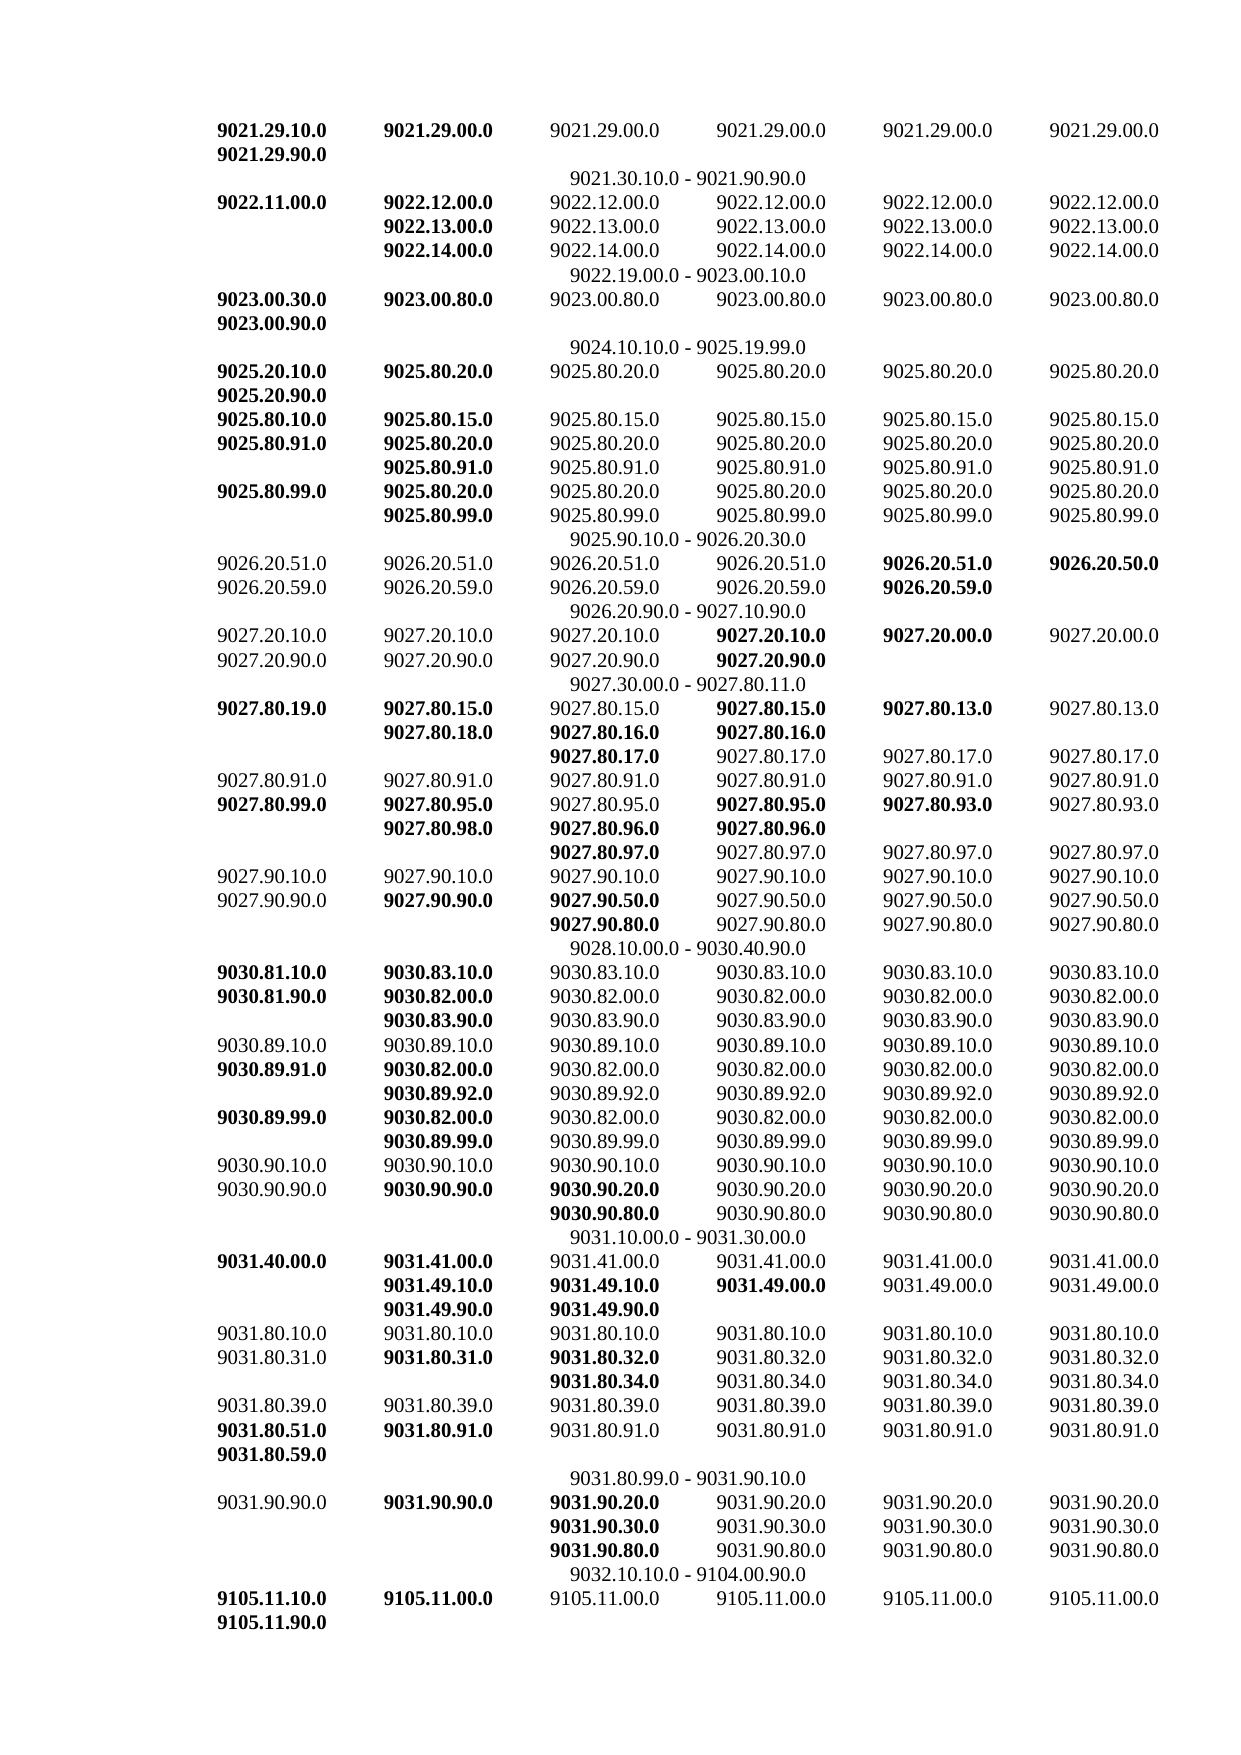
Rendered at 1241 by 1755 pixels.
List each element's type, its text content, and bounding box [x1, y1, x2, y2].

table_cell 9027.90.80.0 [854, 912, 1021, 936]
table_cell 9031.41.00.0 [355, 1249, 521, 1273]
table_cell [189, 1538, 355, 1562]
table_cell 9031.49.00.0 [688, 1273, 854, 1297]
table_cell 9027.80.18.0 [355, 720, 521, 744]
table_cell [189, 720, 355, 744]
table_cell [355, 1538, 521, 1562]
table_cell 9027.90.10.0 [688, 864, 854, 888]
table_cell 9027.80.17.0 [521, 744, 688, 768]
table_cell [189, 840, 355, 864]
table_cell 9027.90.10.0 [355, 864, 521, 888]
table_cell [854, 142, 1021, 166]
table_cell 9030.89.92.0 [355, 1081, 521, 1105]
table_cell 9031.80.10.0 [189, 1321, 355, 1345]
table_cell 9032.10.10.0 - 9104.00.90.0 [189, 1562, 1187, 1586]
table_cell 9030.90.20.0 [521, 1177, 688, 1201]
table_cell 9030.89.92.0 [854, 1081, 1021, 1105]
table_cell 9026.20.59.0 [189, 575, 355, 599]
table_cell 9027.20.90.0 [189, 648, 355, 672]
table_cell 9027.80.95.0 [521, 792, 688, 816]
table_cell 9025.80.20.0 [355, 359, 521, 383]
table_cell 9031.80.31.0 [189, 1345, 355, 1369]
table_cell 9026.20.90.0 - 9027.10.90.0 [189, 599, 1187, 623]
table_cell 9023.00.80.0 [854, 287, 1021, 311]
table_cell 9023.00.90.0 [189, 311, 355, 335]
table_cell 9026.20.51.0 [854, 551, 1021, 575]
table_cell 9030.83.90.0 [688, 1009, 854, 1032]
table_cell 9030.83.90.0 [355, 1009, 521, 1032]
table_cell 9031.90.80.0 [1021, 1538, 1187, 1562]
table_cell 9030.89.99.0 [521, 1129, 688, 1153]
table_cell 9027.20.10.0 [355, 624, 521, 647]
table_cell 9030.89.99.0 [355, 1129, 521, 1153]
table_cell 9031.80.34.0 [1021, 1369, 1187, 1393]
table_cell 9031.80.91.0 [854, 1418, 1021, 1442]
table_cell 9027.80.97.0 [521, 840, 688, 864]
table_cell 9031.80.32.0 [1021, 1345, 1187, 1369]
table_cell 9026.20.59.0 [521, 575, 688, 599]
table_cell 9021.29.00.0 [854, 118, 1021, 142]
table_cell 9027.80.15.0 [355, 696, 521, 720]
table_cell 9023.00.80.0 [1021, 287, 1187, 311]
table_cell [355, 1514, 521, 1538]
table_cell 9022.13.00.0 [521, 214, 688, 238]
table_cell 9027.80.96.0 [688, 816, 854, 840]
table_cell 9025.80.99.0 [854, 503, 1021, 527]
table_cell [688, 383, 854, 407]
table_cell [688, 1442, 854, 1466]
table_cell 9027.80.91.0 [1021, 768, 1187, 792]
table_cell 9031.80.91.0 [355, 1418, 521, 1442]
table_cell 9022.12.00.0 [688, 190, 854, 214]
table_cell 9031.90.30.0 [688, 1514, 854, 1538]
table_cell 9027.80.91.0 [688, 768, 854, 792]
table_cell 9030.83.10.0 [854, 960, 1021, 984]
table_cell 9027.20.00.0 [1021, 624, 1187, 647]
table_cell [854, 1610, 1021, 1634]
table_cell 9031.41.00.0 [521, 1249, 688, 1273]
table_cell [854, 816, 1021, 840]
table_cell 9027.80.19.0 [189, 696, 355, 720]
table_cell 9030.83.90.0 [854, 1009, 1021, 1032]
table_cell 9030.90.10.0 [521, 1153, 688, 1177]
table_cell 9030.89.91.0 [189, 1057, 355, 1081]
table_cell 9025.80.20.0 [355, 479, 521, 503]
table_cell 9031.80.39.0 [355, 1394, 521, 1417]
table_cell 9021.29.00.0 [521, 118, 688, 142]
table_cell [189, 1201, 355, 1225]
table_cell 9027.20.10.0 [189, 624, 355, 647]
table_cell 9031.80.39.0 [854, 1394, 1021, 1417]
table_cell 9105.11.00.0 [854, 1586, 1021, 1610]
table_cell 9030.82.00.0 [1021, 1105, 1187, 1129]
table_cell 9022.13.00.0 [688, 214, 854, 238]
table_cell 9027.80.91.0 [521, 768, 688, 792]
table_cell 9025.80.20.0 [688, 431, 854, 455]
table_cell 9030.82.00.0 [854, 1057, 1021, 1081]
table_cell [1021, 1610, 1187, 1634]
table_cell 9031.80.51.0 [189, 1418, 355, 1442]
table_cell [355, 912, 521, 936]
table_cell 9031.49.00.0 [854, 1273, 1021, 1297]
table_cell 9030.81.90.0 [189, 984, 355, 1008]
table_cell 9026.20.51.0 [521, 551, 688, 575]
table_cell 9030.82.00.0 [521, 1105, 688, 1129]
table_cell 9026.20.59.0 [854, 575, 1021, 599]
table_cell 9030.82.00.0 [1021, 984, 1187, 1008]
table_cell 9025.80.99.0 [189, 479, 355, 503]
table_cell [854, 311, 1021, 335]
table_cell 9022.12.00.0 [1021, 190, 1187, 214]
table_cell [1021, 1442, 1187, 1466]
table_cell 9027.90.90.0 [355, 888, 521, 912]
table_cell [189, 912, 355, 936]
table_cell 9025.80.20.0 [854, 359, 1021, 383]
table_cell 9023.00.80.0 [355, 287, 521, 311]
table_cell [854, 648, 1021, 672]
table_cell 9030.83.90.0 [1021, 1009, 1187, 1032]
table_cell 9025.80.99.0 [688, 503, 854, 527]
table_cell [521, 311, 688, 335]
table_cell 9031.80.39.0 [521, 1394, 688, 1417]
table_cell 9027.90.80.0 [521, 912, 688, 936]
table_cell 9027.80.98.0 [355, 816, 521, 840]
table_cell 9030.89.10.0 [521, 1033, 688, 1057]
table_cell [521, 142, 688, 166]
table_cell 9030.82.00.0 [688, 1105, 854, 1129]
table_cell [521, 1442, 688, 1466]
table_cell 9027.20.90.0 [688, 648, 854, 672]
table_cell [521, 1610, 688, 1634]
table_cell 9027.90.10.0 [1021, 864, 1187, 888]
table_cell 9026.20.51.0 [355, 551, 521, 575]
table_cell 9022.12.00.0 [355, 190, 521, 214]
table_cell 9025.80.10.0 [189, 407, 355, 431]
table_cell 9027.20.10.0 [688, 624, 854, 647]
table_cell 9030.89.10.0 [688, 1033, 854, 1057]
table_cell 9031.49.10.0 [521, 1273, 688, 1297]
table_cell 9031.49.90.0 [355, 1297, 521, 1321]
table_cell 9026.20.59.0 [688, 575, 854, 599]
table_cell 9031.80.32.0 [521, 1345, 688, 1369]
table_cell [1021, 311, 1187, 335]
table_cell 9031.49.90.0 [521, 1297, 688, 1321]
table_cell 9030.89.92.0 [521, 1081, 688, 1105]
table_cell [189, 1273, 355, 1297]
table_cell 9025.80.91.0 [854, 455, 1021, 479]
table_cell 9022.13.00.0 [355, 214, 521, 238]
table_cell 9027.20.90.0 [355, 648, 521, 672]
table_cell 9027.80.99.0 [189, 792, 355, 816]
table_cell 9031.80.59.0 [189, 1442, 355, 1466]
table_cell 9030.82.00.0 [854, 984, 1021, 1008]
table_cell 9030.89.10.0 [189, 1033, 355, 1057]
table_cell [189, 1297, 355, 1321]
table_cell 9025.80.91.0 [189, 431, 355, 455]
table_cell 9030.89.92.0 [1021, 1081, 1187, 1105]
table_cell 9025.80.15.0 [854, 407, 1021, 431]
table_cell 9027.90.50.0 [1021, 888, 1187, 912]
table_cell 9025.80.20.0 [1021, 359, 1187, 383]
table_cell 9025.80.99.0 [521, 503, 688, 527]
table_cell 9027.80.16.0 [688, 720, 854, 744]
table_cell 9030.89.92.0 [688, 1081, 854, 1105]
table_cell 9025.20.10.0 [189, 359, 355, 383]
table_cell 9027.90.50.0 [854, 888, 1021, 912]
table_cell 9105.11.00.0 [688, 1586, 854, 1610]
table_cell [854, 383, 1021, 407]
table_cell 9026.20.50.0 [1021, 551, 1187, 575]
table_cell 9027.90.10.0 [521, 864, 688, 888]
table_cell 9030.89.99.0 [688, 1129, 854, 1153]
table_cell 9031.80.10.0 [355, 1321, 521, 1345]
table_cell 9031.40.00.0 [189, 1249, 355, 1273]
table_cell 9031.80.10.0 [521, 1321, 688, 1345]
table_cell [355, 142, 521, 166]
table_cell 9031.41.00.0 [854, 1249, 1021, 1273]
table_cell 9027.80.17.0 [854, 744, 1021, 768]
table_cell 9030.81.10.0 [189, 960, 355, 984]
table_cell 9022.12.00.0 [854, 190, 1021, 214]
table_cell 9025.80.20.0 [688, 479, 854, 503]
table_cell 9025.80.15.0 [521, 407, 688, 431]
table_cell 9031.80.39.0 [688, 1394, 854, 1417]
table_cell 9030.90.80.0 [854, 1201, 1021, 1225]
table_cell 9030.90.10.0 [1021, 1153, 1187, 1177]
table_cell 9025.80.20.0 [1021, 479, 1187, 503]
table_cell 9025.80.20.0 [355, 431, 521, 455]
table_cell [355, 1201, 521, 1225]
table_cell 9022.11.00.0 [189, 190, 355, 214]
table_cell 9030.90.20.0 [1021, 1177, 1187, 1201]
table_cell 9030.90.80.0 [521, 1201, 688, 1225]
table_cell [1021, 383, 1187, 407]
table_cell 9031.80.39.0 [189, 1394, 355, 1417]
table_cell 9030.83.90.0 [521, 1009, 688, 1032]
table_cell 9021.29.00.0 [355, 118, 521, 142]
table_cell 9021.29.10.0 [189, 118, 355, 142]
table_cell 9031.80.91.0 [521, 1418, 688, 1442]
table_cell [688, 1610, 854, 1634]
table_cell 9022.13.00.0 [854, 214, 1021, 238]
table_cell [854, 1297, 1021, 1321]
table_cell 9031.90.30.0 [1021, 1514, 1187, 1538]
table_cell 9030.83.10.0 [1021, 960, 1187, 984]
table_cell [355, 1442, 521, 1466]
table_cell [189, 744, 355, 768]
table_cell 9030.90.80.0 [688, 1201, 854, 1225]
table_cell 9030.89.10.0 [854, 1033, 1021, 1057]
table_cell 9021.30.10.0 - 9021.90.90.0 [189, 166, 1187, 190]
table_cell 9031.80.91.0 [1021, 1418, 1187, 1442]
table_cell 9031.80.99.0 - 9031.90.10.0 [189, 1466, 1187, 1490]
table_cell 9027.80.96.0 [521, 816, 688, 840]
table_cell [355, 383, 521, 407]
table_cell 9022.14.00.0 [521, 239, 688, 262]
table_cell [355, 744, 521, 768]
table_cell 9031.90.90.0 [189, 1490, 355, 1514]
table_cell [189, 1129, 355, 1153]
table_cell 9027.80.97.0 [1021, 840, 1187, 864]
table_cell [189, 816, 355, 840]
table_cell 9021.29.00.0 [688, 118, 854, 142]
table_cell [688, 311, 854, 335]
table_cell 9031.80.10.0 [688, 1321, 854, 1345]
table_cell 9031.80.34.0 [521, 1369, 688, 1393]
table_cell 9027.80.91.0 [355, 768, 521, 792]
table_cell 9027.80.93.0 [1021, 792, 1187, 816]
table_cell 9023.00.30.0 [189, 287, 355, 311]
table_cell 9030.82.00.0 [688, 984, 854, 1008]
table_cell 9031.80.31.0 [355, 1345, 521, 1369]
table_cell 9027.80.13.0 [854, 696, 1021, 720]
table_cell 9031.80.32.0 [854, 1345, 1021, 1369]
table_cell 9023.00.80.0 [688, 287, 854, 311]
table_cell 9022.14.00.0 [854, 239, 1021, 262]
table_cell 9026.20.51.0 [688, 551, 854, 575]
table_cell 9026.20.51.0 [189, 551, 355, 575]
table_cell [189, 1009, 355, 1032]
table_cell 9027.90.50.0 [688, 888, 854, 912]
table_cell 9030.90.10.0 [688, 1153, 854, 1177]
table_cell 9024.10.10.0 - 9025.19.99.0 [189, 335, 1187, 359]
table_cell 9027.90.80.0 [1021, 912, 1187, 936]
table_cell [355, 840, 521, 864]
table_cell 9025.80.91.0 [355, 455, 521, 479]
table_cell 9030.83.10.0 [355, 960, 521, 984]
table_cell 9031.90.20.0 [688, 1490, 854, 1514]
table_cell 9025.80.20.0 [521, 359, 688, 383]
table_cell [355, 1369, 521, 1393]
table_cell 9025.80.20.0 [521, 431, 688, 455]
table_cell 9031.80.39.0 [1021, 1394, 1187, 1417]
table_cell 9027.80.95.0 [688, 792, 854, 816]
table_cell 9030.90.90.0 [355, 1177, 521, 1201]
table_cell 9031.80.10.0 [854, 1321, 1021, 1345]
table_cell 9031.90.20.0 [521, 1490, 688, 1514]
table_cell 9031.90.80.0 [854, 1538, 1021, 1562]
table_cell 9026.20.59.0 [355, 575, 521, 599]
table_cell 9027.80.97.0 [854, 840, 1021, 864]
table_cell 9021.29.00.0 [1021, 118, 1187, 142]
table_cell 9031.80.10.0 [1021, 1321, 1187, 1345]
table_cell 9027.80.17.0 [688, 744, 854, 768]
table_cell 9021.29.90.0 [189, 142, 355, 166]
table_cell 9027.80.17.0 [1021, 744, 1187, 768]
table_cell 9025.80.20.0 [854, 431, 1021, 455]
table_cell 9027.80.97.0 [688, 840, 854, 864]
table_cell [355, 1610, 521, 1634]
table_cell 9030.83.10.0 [688, 960, 854, 984]
table_cell 9030.89.10.0 [355, 1033, 521, 1057]
table_cell 9030.82.00.0 [355, 984, 521, 1008]
table_cell [1021, 648, 1187, 672]
table_cell [854, 720, 1021, 744]
table_cell [1021, 1297, 1187, 1321]
table_cell [189, 239, 355, 262]
table_cell 9027.80.15.0 [521, 696, 688, 720]
table_cell 9028.10.00.0 - 9030.40.90.0 [189, 936, 1187, 960]
table_cell 9025.80.99.0 [355, 503, 521, 527]
table_cell 9027.80.91.0 [189, 768, 355, 792]
table_cell 9025.90.10.0 - 9026.20.30.0 [189, 527, 1187, 551]
table_cell 9030.83.10.0 [521, 960, 688, 984]
table_cell 9031.90.20.0 [854, 1490, 1021, 1514]
table_cell 9025.80.15.0 [1021, 407, 1187, 431]
table_cell 9025.80.20.0 [688, 359, 854, 383]
table_cell 9027.90.10.0 [854, 864, 1021, 888]
table_cell 9025.80.91.0 [521, 455, 688, 479]
table_cell 9031.41.00.0 [1021, 1249, 1187, 1273]
table_cell 9025.80.20.0 [1021, 431, 1187, 455]
table_cell 9027.20.00.0 [854, 624, 1021, 647]
table_cell 9027.90.90.0 [189, 888, 355, 912]
table_cell 9027.90.80.0 [688, 912, 854, 936]
table_cell 9030.90.10.0 [355, 1153, 521, 1177]
table_cell [189, 503, 355, 527]
table_cell 9030.82.00.0 [355, 1057, 521, 1081]
table_cell 9022.14.00.0 [1021, 239, 1187, 262]
table_cell 9025.80.91.0 [688, 455, 854, 479]
table_cell 9025.80.15.0 [355, 407, 521, 431]
table_cell 9025.80.99.0 [1021, 503, 1187, 527]
table_cell 9023.00.80.0 [521, 287, 688, 311]
table_cell 9027.30.00.0 - 9027.80.11.0 [189, 672, 1187, 696]
table_cell 9031.80.34.0 [688, 1369, 854, 1393]
table_cell 9027.80.93.0 [854, 792, 1021, 816]
table_cell [1021, 142, 1187, 166]
table_cell 9031.80.91.0 [688, 1418, 854, 1442]
table_cell 9031.10.00.0 - 9031.30.00.0 [189, 1225, 1187, 1249]
table_cell [688, 1297, 854, 1321]
table_cell 9031.80.32.0 [688, 1345, 854, 1369]
table_cell 9027.20.10.0 [521, 624, 688, 647]
table_cell 9027.80.95.0 [355, 792, 521, 816]
table_cell 9025.80.20.0 [521, 479, 688, 503]
table_cell 9030.82.00.0 [1021, 1057, 1187, 1081]
table_cell 9027.80.15.0 [688, 696, 854, 720]
table_cell 9030.82.00.0 [521, 984, 688, 1008]
table_cell 9030.90.20.0 [854, 1177, 1021, 1201]
table_cell 9031.90.30.0 [854, 1514, 1021, 1538]
table_cell 9025.80.91.0 [1021, 455, 1187, 479]
table_cell 9030.89.99.0 [189, 1105, 355, 1129]
table_cell 9030.82.00.0 [521, 1057, 688, 1081]
table_cell 9105.11.00.0 [355, 1586, 521, 1610]
table_cell 9030.90.10.0 [854, 1153, 1021, 1177]
table_cell 9031.49.10.0 [355, 1273, 521, 1297]
table_cell 9030.89.10.0 [1021, 1033, 1187, 1057]
table_cell [1021, 575, 1187, 599]
table_cell 9031.90.80.0 [688, 1538, 854, 1562]
table_cell 9030.82.00.0 [854, 1105, 1021, 1129]
table_cell 9027.20.90.0 [521, 648, 688, 672]
table_cell [189, 1369, 355, 1393]
table_cell 9031.41.00.0 [688, 1249, 854, 1273]
table_cell [189, 1081, 355, 1105]
table_cell 9031.80.34.0 [854, 1369, 1021, 1393]
table_cell 9031.90.90.0 [355, 1490, 521, 1514]
table_cell 9025.80.15.0 [688, 407, 854, 431]
table_cell 9022.14.00.0 [688, 239, 854, 262]
table_cell 9030.82.00.0 [355, 1105, 521, 1129]
table_cell 9030.89.99.0 [854, 1129, 1021, 1153]
table_cell 9030.90.80.0 [1021, 1201, 1187, 1225]
table_cell [854, 1442, 1021, 1466]
table_cell [1021, 816, 1187, 840]
table_cell 9025.80.20.0 [854, 479, 1021, 503]
table_cell 9022.19.00.0 - 9023.00.10.0 [189, 263, 1187, 287]
table_cell 9031.49.00.0 [1021, 1273, 1187, 1297]
table_cell [189, 1514, 355, 1538]
table_cell [1021, 720, 1187, 744]
table_cell 9105.11.90.0 [189, 1610, 355, 1634]
table_cell [189, 455, 355, 479]
table_cell [189, 214, 355, 238]
table_cell [355, 311, 521, 335]
table_cell 9031.90.20.0 [1021, 1490, 1187, 1514]
table_cell 9030.90.90.0 [189, 1177, 355, 1201]
table_cell 9027.90.10.0 [189, 864, 355, 888]
table_cell 9022.13.00.0 [1021, 214, 1187, 238]
table_cell [688, 142, 854, 166]
table_cell 9027.90.50.0 [521, 888, 688, 912]
table_cell 9030.90.10.0 [189, 1153, 355, 1177]
table_cell 9030.89.99.0 [1021, 1129, 1187, 1153]
table_cell [521, 383, 688, 407]
table_cell 9031.90.30.0 [521, 1514, 688, 1538]
table_cell 9027.80.13.0 [1021, 696, 1187, 720]
table_cell 9105.11.00.0 [1021, 1586, 1187, 1610]
table_cell 9105.11.00.0 [521, 1586, 688, 1610]
table_cell 9105.11.10.0 [189, 1586, 355, 1610]
table_cell 9022.12.00.0 [521, 190, 688, 214]
table_cell 9031.90.80.0 [521, 1538, 688, 1562]
table_cell 9030.90.20.0 [688, 1177, 854, 1201]
table_cell 9027.80.16.0 [521, 720, 688, 744]
table_cell 9022.14.00.0 [355, 239, 521, 262]
table_cell 9027.80.91.0 [854, 768, 1021, 792]
table_cell 9030.82.00.0 [688, 1057, 854, 1081]
table_cell 9025.20.90.0 [189, 383, 355, 407]
